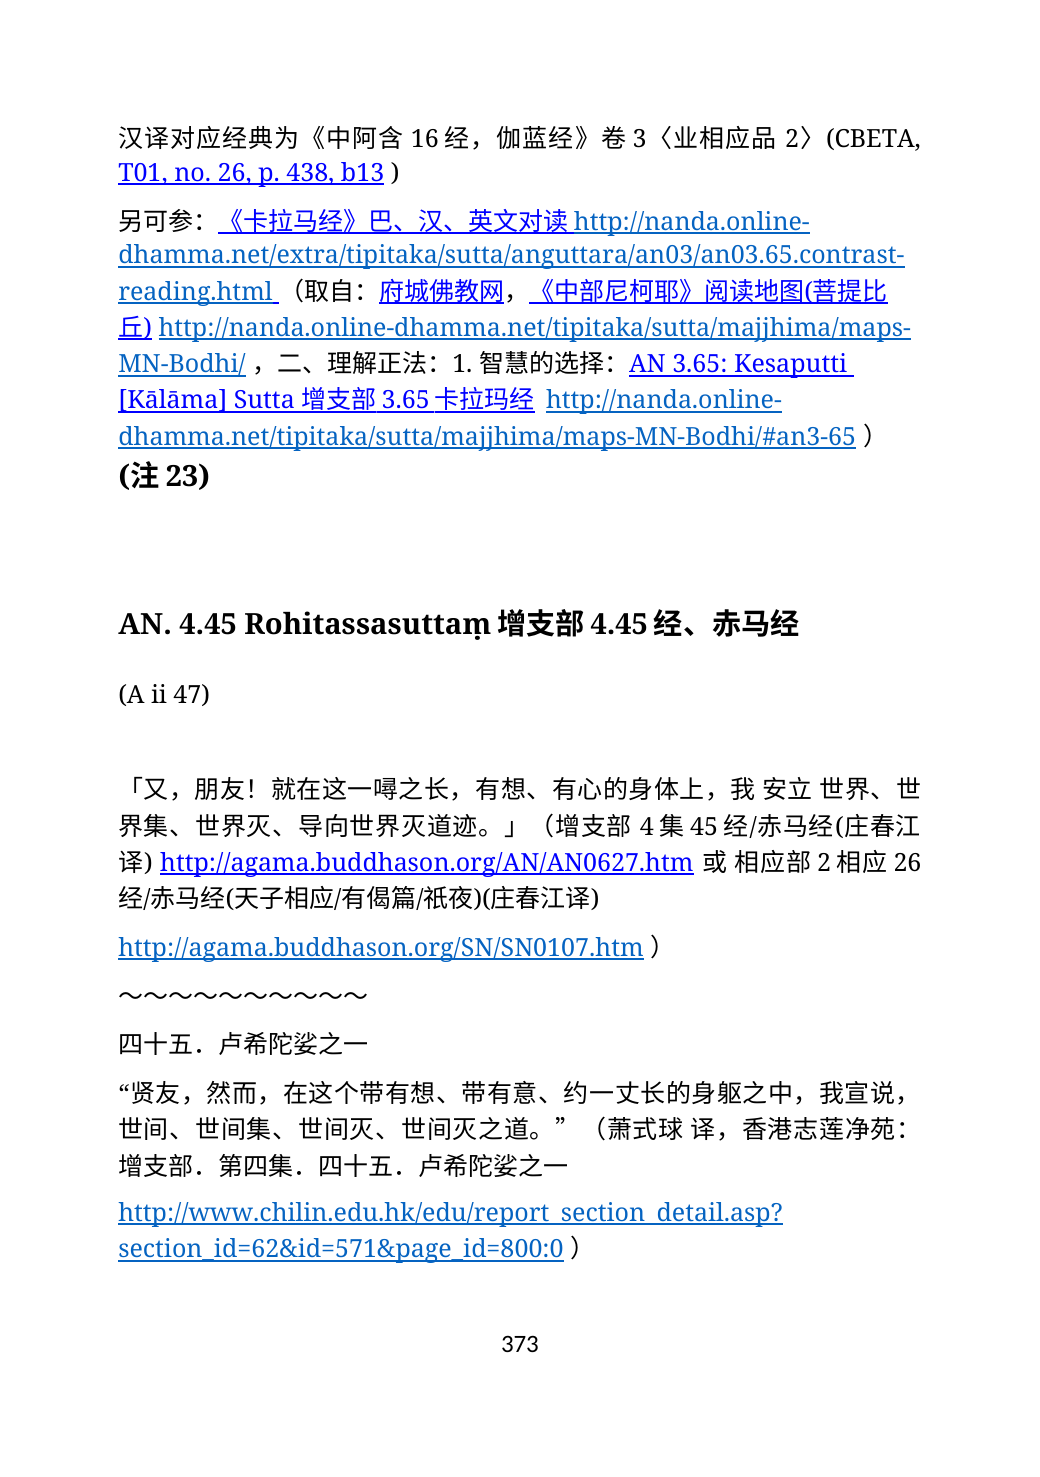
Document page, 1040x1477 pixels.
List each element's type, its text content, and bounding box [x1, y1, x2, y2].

text ～～～～～～～～～～ [118, 976, 921, 1012]
text 汉译对应经典为《中阿含16经，伽蓝经》卷3〈业相应品 2〉(CBETA, T01, no. 26, p. 438, b13 ) [118, 118, 921, 188]
text http://www.chilin.edu.hk/edu/report_section_detail.asp?section_id=62&id=571&page_id=800:0 ） [118, 1195, 921, 1265]
text 另可参：《卡拉马经》巴、汉、英文对读 http://nanda.online-dhamma.net/extra/tipitaka/sutta/anguttara/an03/an03.65.contrast-reading.html （取自：府城佛教网，《中部尼柯耶》阅读地图(菩提比丘) http://nanda.online-dhamma.net/tipitaka/sutta/majjhima/maps-MN-Bodhi/ ，二、理解正法：1. 智慧的选择：AN 3.65: Kesaputti [Kālāma] Sutta 增支部3.65卡拉玛经 http://nanda.online-dhamma.net/tipitaka/sutta/majjhima/maps-MN-Bodhi/#an3-65 ）(注 23) [118, 201, 921, 495]
text http://agama.buddhason.org/SN/SN0107.htm ） [118, 927, 921, 963]
text 「又，朋友！就在这一噚之长，有想、有心的身体上，我 安立 世界、世界集、世界灭、导向世界灭道迹。」（增支部4集45经/赤马经(庄春江译) http://agama.buddhason.org/AN/AN0627.htm 或 相应部2相应26经/赤马经(天子相应/有偈篇/祇夜)(庄春江译) [118, 770, 921, 915]
text “贤友，然而，在这个带有想、带有意、约一丈长的身躯之中，我宣说，世间、世间集、世间灭、世间灭之道。”（萧式球 译，香港志莲净苑：增支部．第四集．四十五．卢希陀娑之一 [118, 1073, 921, 1182]
subtitle AN. 4.45 Rohitassasuttaṃ增支部4.45经、赤马经 [118, 601, 921, 643]
text (A ii 47) [118, 677, 921, 711]
text 四十五．卢希陀娑之一 [118, 1025, 921, 1061]
